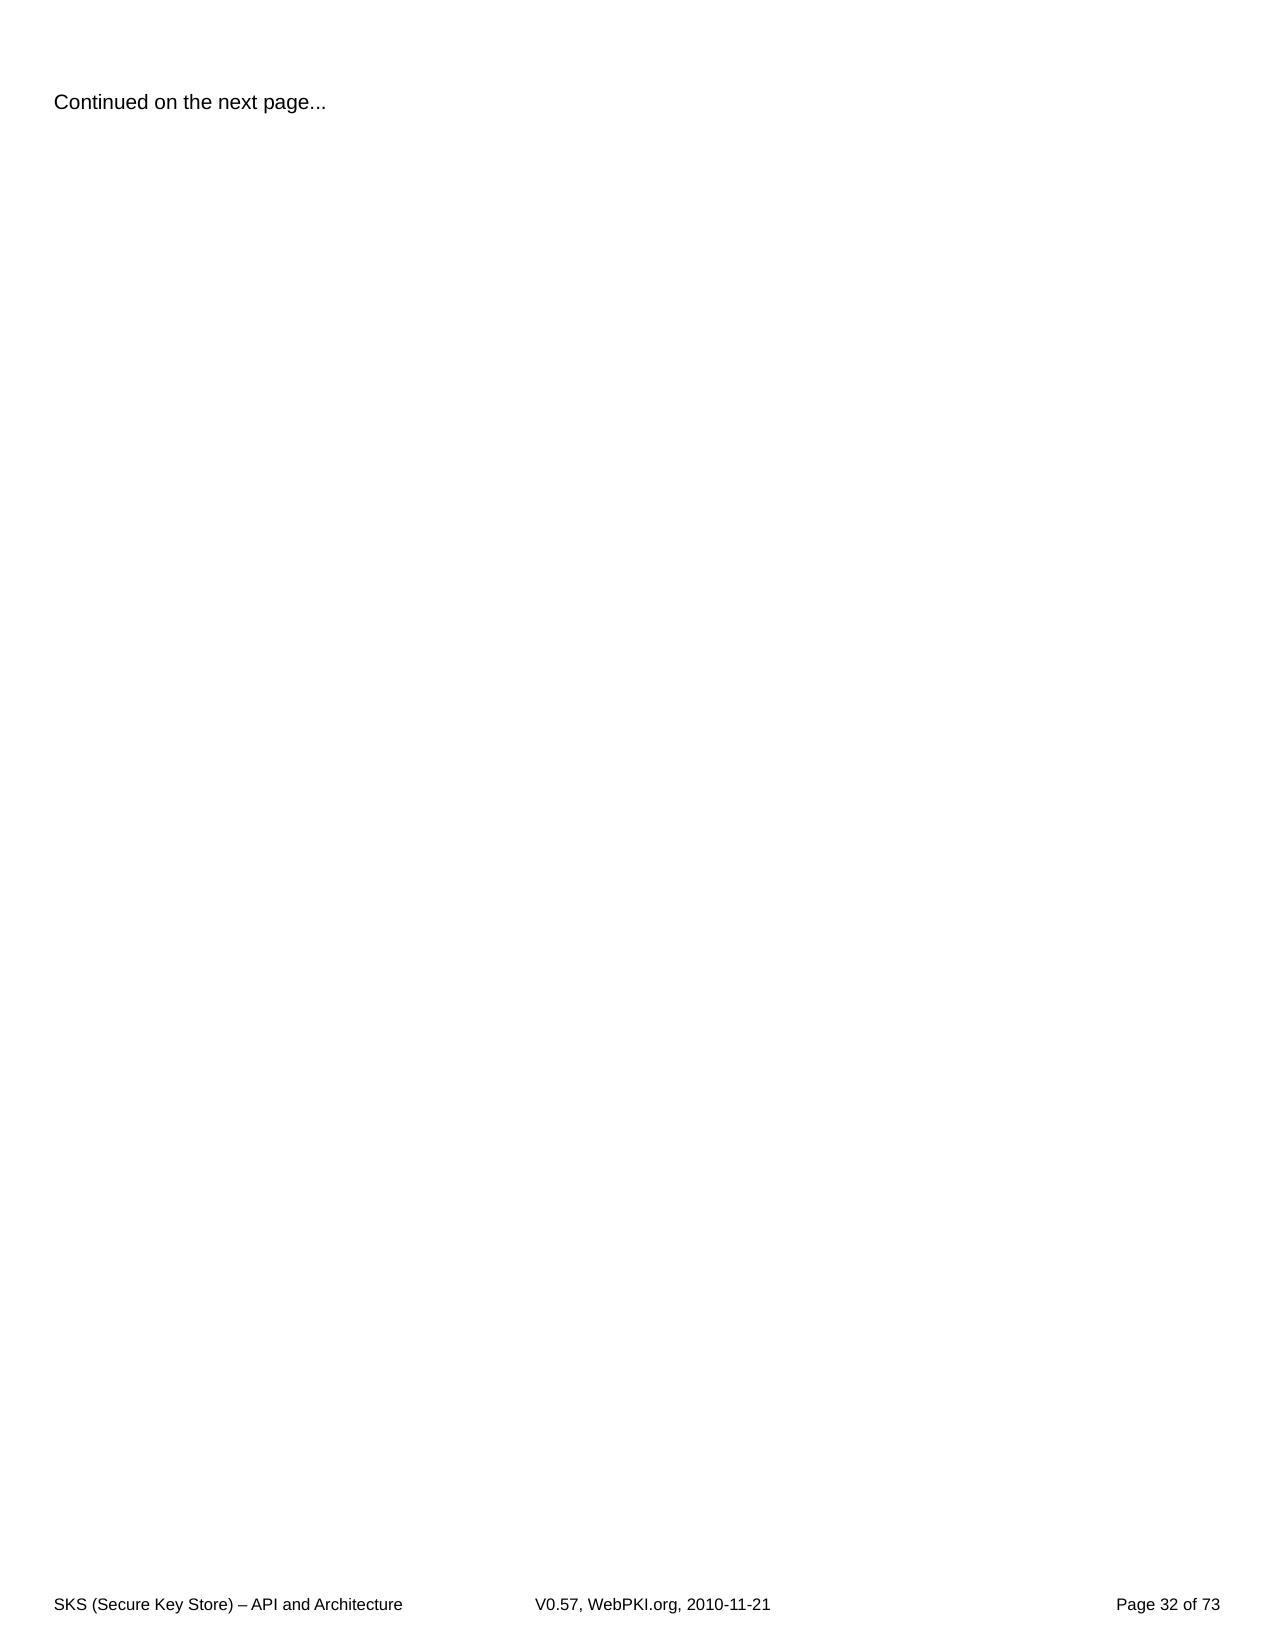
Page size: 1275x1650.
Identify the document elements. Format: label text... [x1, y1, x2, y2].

text Continued on the next page... [54, 90, 1221, 114]
